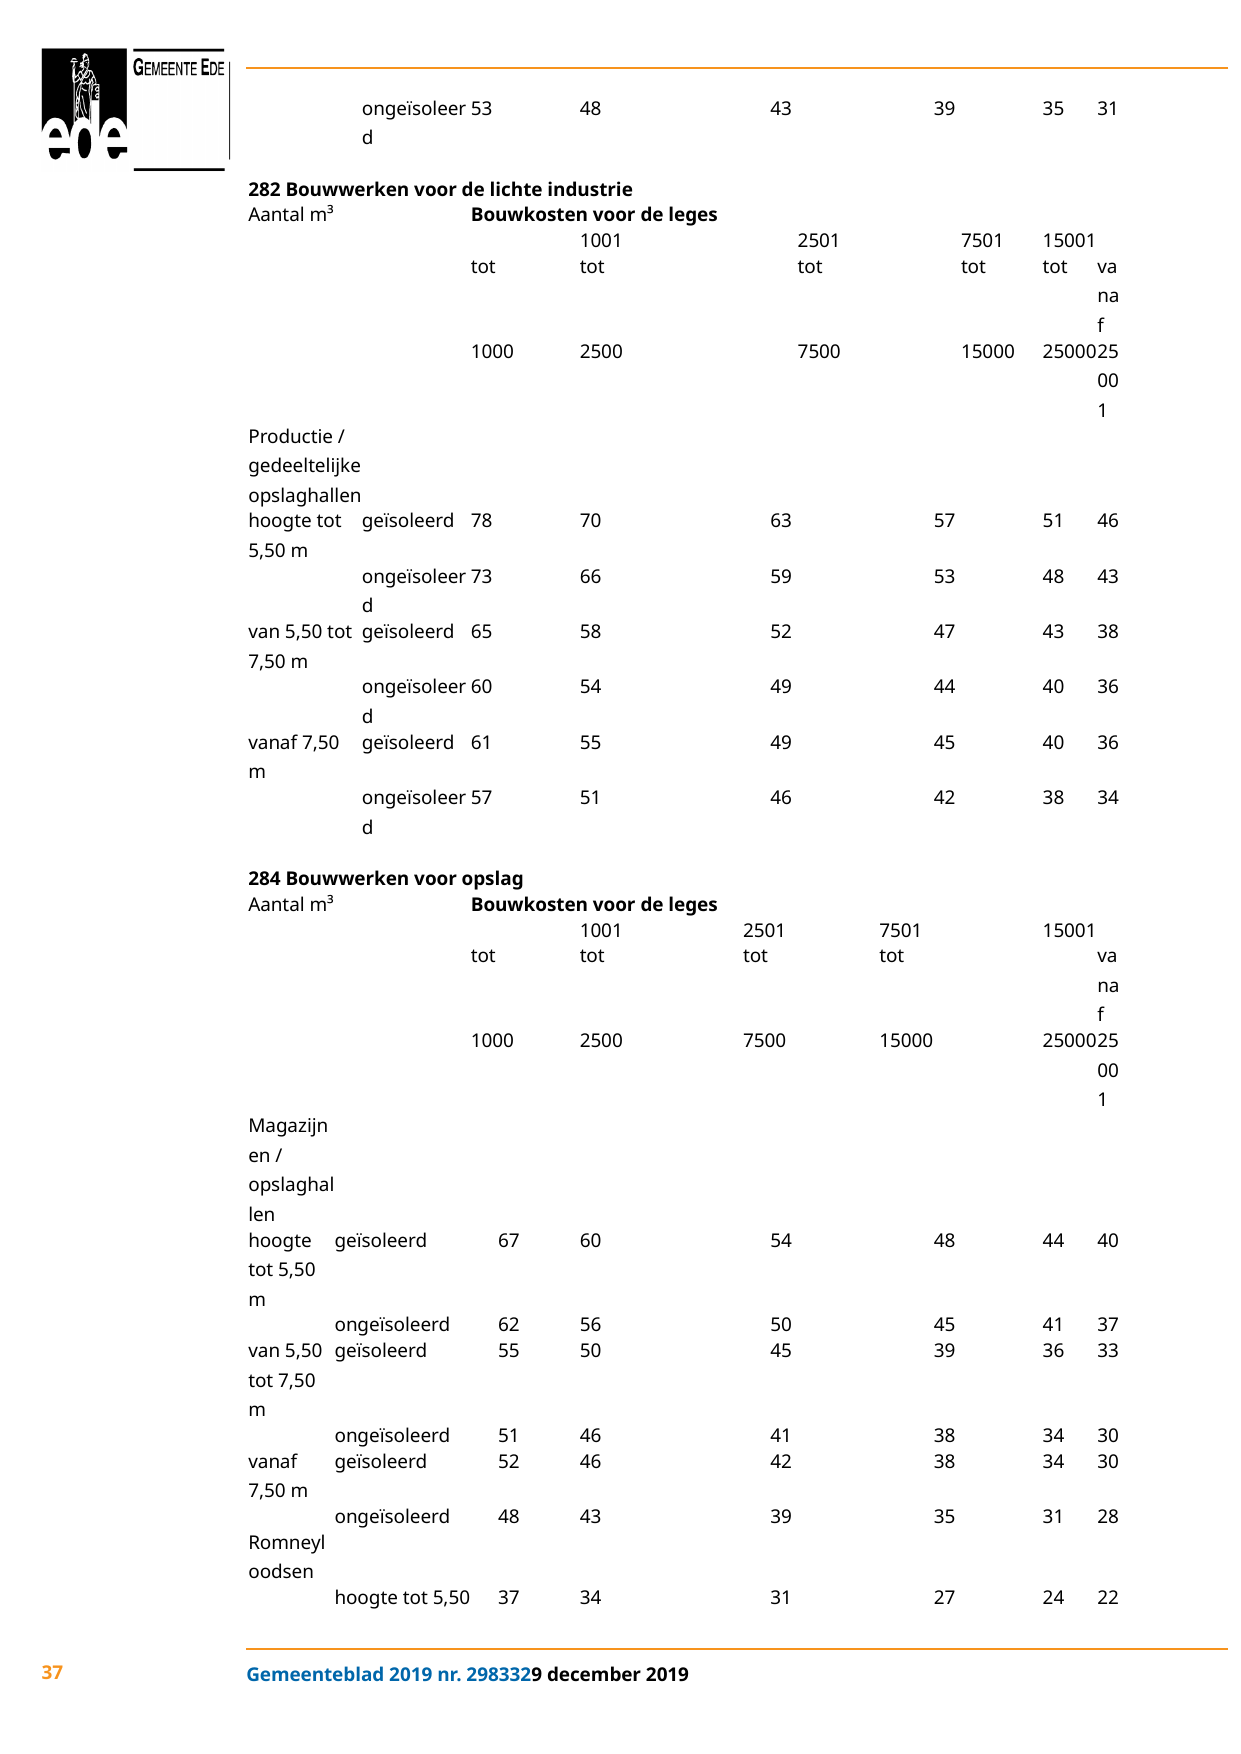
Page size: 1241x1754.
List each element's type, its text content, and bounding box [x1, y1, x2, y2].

table_cell 55 [498, 1338, 579, 1422]
table_cell 2500 [580, 338, 797, 423]
table_cell [498, 1529, 579, 1584]
table_cell 41 [770, 1422, 933, 1448]
table_cell 36 [1043, 1338, 1097, 1422]
table_cell [362, 840, 471, 865]
table_cell 51 [580, 784, 770, 839]
table_cell 45 [934, 729, 1042, 784]
table_cell [248, 840, 334, 865]
table_cell Magazijnen / opslaghallen [248, 1112, 334, 1227]
table_cell [1097, 1529, 1124, 1584]
table_cell 38 [1043, 784, 1097, 839]
table_cell 42 [770, 1448, 933, 1503]
table_cell [362, 150, 471, 176]
table_cell 59 [770, 563, 933, 618]
table_cell 57 [471, 784, 579, 839]
table_cell 22 [1097, 1584, 1124, 1610]
table_cell [1097, 150, 1124, 176]
table_cell 73 [471, 563, 579, 618]
table_cell [580, 150, 770, 176]
table_cell ongeïsoleerd [362, 784, 471, 839]
table_cell [248, 674, 362, 729]
table_cell [1043, 423, 1097, 508]
table_cell [498, 840, 579, 865]
table_cell [471, 1584, 498, 1610]
table_cell tot [961, 253, 1042, 338]
table_cell 31 [770, 1584, 933, 1610]
table_cell 78 [471, 508, 579, 563]
table_cell hoogte tot 5,50 m [248, 508, 362, 563]
table_cell 51 [498, 1422, 579, 1448]
table_cell 1001 [580, 227, 797, 253]
table_cell 24 [1043, 1584, 1097, 1610]
table_cell 61 [471, 729, 579, 784]
table_cell 49 [770, 674, 933, 729]
table_cell 39 [934, 95, 1042, 150]
table_cell 60 [471, 674, 579, 729]
table_cell tot [580, 253, 797, 338]
table_cell 48 [1043, 563, 1097, 618]
table_cell [934, 1112, 1042, 1227]
table_cell 1000 [471, 338, 579, 423]
table_cell 44 [1043, 1227, 1097, 1312]
table_cell [248, 150, 334, 176]
table_cell 30 [1097, 1422, 1124, 1448]
table_cell 38 [934, 1422, 1042, 1448]
table_cell [934, 150, 1042, 176]
table_cell [580, 423, 770, 508]
table_cell [248, 943, 471, 1027]
table_cell van 5,50 tot 7,50 m [248, 1338, 334, 1422]
table_cell 40 [1043, 674, 1097, 729]
table_cell 43 [580, 1503, 770, 1529]
table_cell [471, 1112, 498, 1227]
table_cell 33 [1097, 1338, 1124, 1422]
table_cell Romneyloodsen [248, 1529, 334, 1584]
table_cell 15000 [879, 1028, 1042, 1112]
table_cell 43 [770, 95, 933, 150]
table_cell 282 Bouwwerken voor de lichte industrie [248, 176, 1124, 202]
table_cell geïsoleerd [334, 1448, 471, 1503]
table_cell 2500 [580, 1028, 743, 1112]
table_cell [471, 1227, 498, 1312]
table_cell 15001 [1043, 227, 1097, 253]
table_cell 284 Bouwwerken voor opslag [248, 865, 1124, 891]
table_cell [334, 150, 362, 176]
table_cell 28 [1097, 1503, 1124, 1529]
table_cell [471, 917, 579, 942]
table_cell 43 [1097, 563, 1124, 618]
table_cell [334, 1112, 471, 1227]
table_cell [362, 423, 471, 508]
table_cell 56 [580, 1312, 770, 1337]
table_cell [770, 423, 933, 508]
table_cell 46 [1097, 508, 1124, 563]
table_cell geïsoleerd [362, 729, 471, 784]
table_cell [334, 1529, 471, 1584]
table_cell 48 [580, 95, 770, 150]
table_cell ongeïsoleerd [362, 563, 471, 618]
table_cell [770, 1529, 933, 1584]
table_cell 43 [1043, 618, 1097, 674]
table_cell [1043, 840, 1097, 865]
table_cell [1097, 840, 1124, 865]
table_cell [580, 840, 770, 865]
table_cell 25001 [1097, 338, 1124, 423]
table_cell 37 [498, 1584, 579, 1610]
table_cell [248, 1503, 334, 1529]
table_cell Bouwkosten voor de leges [471, 891, 1124, 917]
table_cell 48 [498, 1503, 579, 1529]
table_cell 27 [934, 1584, 1042, 1610]
table_cell 50 [770, 1312, 933, 1337]
table_cell hoogte tot 5,50 m [248, 1227, 334, 1312]
table_cell 41 [1043, 1312, 1097, 1337]
table_cell [248, 917, 471, 942]
table_cell [934, 1529, 1042, 1584]
table_cell ongeïsoleerd [334, 1422, 471, 1448]
table_cell 36 [1097, 674, 1124, 729]
table_cell [1043, 150, 1097, 176]
table_cell tot [471, 253, 579, 338]
table_cell geïsoleerd [334, 1227, 471, 1312]
table_cell 53 [934, 563, 1042, 618]
table_cell hoogte tot 5,50 [334, 1584, 471, 1610]
table_cell 34 [1097, 784, 1124, 839]
table_cell 45 [770, 1338, 933, 1422]
table_cell 35 [934, 1503, 1042, 1529]
table_cell 34 [1043, 1422, 1097, 1448]
table_cell 49 [770, 729, 933, 784]
table_cell [1097, 1112, 1124, 1227]
table_cell Bouwkosten voor de leges [471, 202, 1124, 227]
table_cell 40 [1043, 729, 1097, 784]
table_cell tot [743, 943, 879, 1027]
table_cell [248, 227, 471, 253]
table_cell 39 [770, 1503, 933, 1529]
table_cell vanaf 7,50 m [248, 1448, 334, 1503]
table_cell 55 [580, 729, 770, 784]
table_cell 38 [934, 1448, 1042, 1503]
table_cell 30 [1097, 1448, 1124, 1503]
table_cell 37 [1097, 1312, 1124, 1337]
table_cell [1097, 423, 1124, 508]
table_cell 52 [770, 618, 933, 674]
table_cell [248, 338, 471, 423]
table_cell geïsoleerd [334, 1338, 471, 1422]
table_cell ongeïsoleerd [334, 1312, 471, 1337]
table_cell [934, 840, 1042, 865]
table_cell [248, 1028, 471, 1112]
table_cell 40 [1097, 1227, 1124, 1312]
table_cell Productie / gedeeltelijke opslaghallen [248, 423, 362, 508]
table_cell [248, 95, 362, 150]
table_cell [471, 423, 579, 508]
table_cell 15001 [1043, 917, 1097, 942]
table_cell 54 [770, 1227, 933, 1312]
table_cell 50 [580, 1338, 770, 1422]
table_cell 39 [934, 1338, 1042, 1422]
table_cell [1043, 1112, 1097, 1227]
table_cell 1000 [471, 1028, 579, 1112]
table_cell 60 [580, 1227, 770, 1312]
table_cell [471, 1422, 498, 1448]
table_cell 34 [1043, 1448, 1097, 1503]
table_cell Aantal m³ [248, 891, 471, 917]
table_cell 46 [580, 1448, 770, 1503]
table_cell [471, 1448, 498, 1503]
table_cell [248, 563, 362, 618]
table_cell [770, 1112, 933, 1227]
table_cell Aantal m³ [248, 202, 471, 227]
table_cell [334, 840, 362, 865]
table_cell 25001 [1097, 1028, 1124, 1112]
table_cell [471, 1312, 498, 1337]
table_cell [580, 1529, 770, 1584]
table_cell geïsoleerd [362, 508, 471, 563]
table_cell 7500 [798, 338, 961, 423]
table_cell tot [580, 943, 743, 1027]
table_cell ongeïsoleerd [362, 674, 471, 729]
table_cell geïsoleerd [362, 618, 471, 674]
table_cell 63 [770, 508, 933, 563]
table_cell [248, 784, 362, 839]
table_cell 52 [498, 1448, 579, 1503]
table_cell [1097, 227, 1124, 253]
table_cell 34 [580, 1584, 770, 1610]
table_cell [1043, 1529, 1097, 1584]
table_cell 1001 [580, 917, 743, 942]
table_cell tot [1043, 253, 1097, 338]
table_cell [1097, 917, 1124, 942]
table_cell ongeïsoleerd [362, 95, 471, 150]
table_cell vanaf [1097, 943, 1124, 1027]
table_cell tot [798, 253, 961, 338]
table_cell tot [471, 943, 579, 1027]
table_cell 58 [580, 618, 770, 674]
table_cell [471, 1338, 498, 1422]
table_cell [498, 1112, 579, 1227]
table_cell 7500 [743, 1028, 879, 1112]
table_cell 35 [1043, 95, 1097, 150]
table_cell 54 [580, 674, 770, 729]
table_cell 46 [580, 1422, 770, 1448]
table_cell 47 [934, 618, 1042, 674]
table_cell 7501 [879, 917, 1042, 942]
table_cell 42 [934, 784, 1042, 839]
table_cell 46 [770, 784, 933, 839]
table_cell 53 [471, 95, 579, 150]
table_cell 62 [498, 1312, 579, 1337]
table_cell 15000 [961, 338, 1042, 423]
table_cell [934, 423, 1042, 508]
table_cell [770, 840, 933, 865]
table_cell 48 [934, 1227, 1042, 1312]
table_cell tot [879, 943, 1042, 1027]
table_cell 31 [1097, 95, 1124, 150]
table_cell [248, 1584, 334, 1610]
table_cell [471, 227, 579, 253]
table_cell [248, 1312, 334, 1337]
table_cell [580, 1112, 770, 1227]
table_cell [248, 253, 471, 338]
table_cell 57 [934, 508, 1042, 563]
table_cell ongeïsoleerd [334, 1503, 471, 1529]
table_cell 67 [498, 1227, 579, 1312]
picture [41, 47, 231, 172]
table_cell 66 [580, 563, 770, 618]
table_cell 7501 [961, 227, 1042, 253]
table_cell 38 [1097, 618, 1124, 674]
table_cell vanaf [1097, 253, 1124, 338]
table_cell [1043, 943, 1097, 1027]
table_cell [471, 1529, 498, 1584]
table_cell 2501 [798, 227, 961, 253]
table_cell [498, 150, 579, 176]
table_cell 2501 [743, 917, 879, 942]
table_cell 70 [580, 508, 770, 563]
table_cell [770, 150, 933, 176]
table_cell 45 [934, 1312, 1042, 1337]
table_cell 25000 [1043, 1028, 1097, 1112]
table_cell vanaf 7,50 m [248, 729, 362, 784]
table_cell 65 [471, 618, 579, 674]
table_cell [471, 1503, 498, 1529]
table_cell van 5,50 tot 7,50 m [248, 618, 362, 674]
table_cell 31 [1043, 1503, 1097, 1529]
table_cell 36 [1097, 729, 1124, 784]
table_cell 51 [1043, 508, 1097, 563]
table_cell [471, 150, 498, 176]
table_cell [471, 840, 498, 865]
table_cell 44 [934, 674, 1042, 729]
table_cell 25000 [1043, 338, 1097, 423]
table_cell [248, 1422, 334, 1448]
